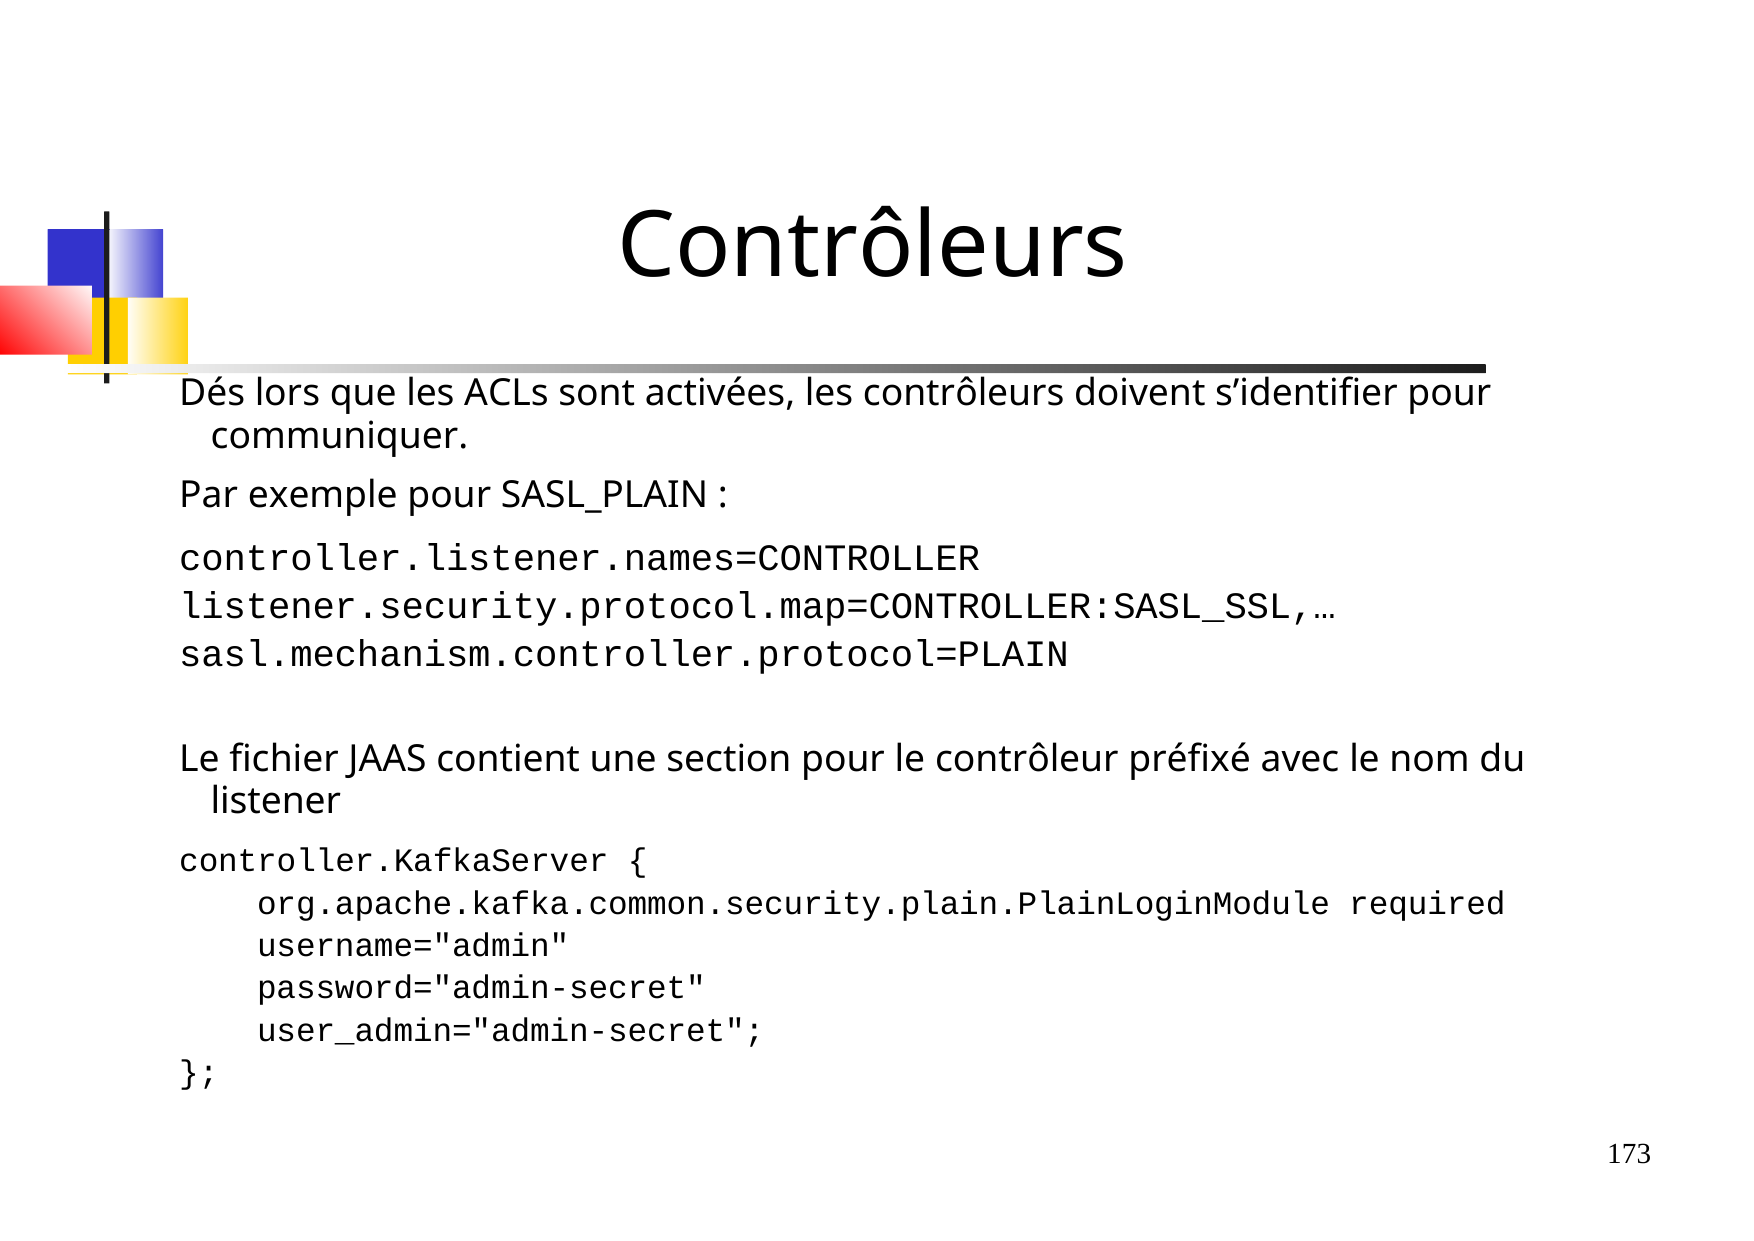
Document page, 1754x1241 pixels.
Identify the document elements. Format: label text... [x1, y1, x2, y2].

title Contrôleurs [179, 139, 1567, 351]
list Dés lors que les ACLs sont activées, les contrôleurs doivent s’identifier pour communiquer. Par exemple pour SASL_PLAIN : controller.listener.names=CONTROLLER listener.security.protocol.map=CONTROLLER:SASL_SSL,… sasl.mechanism.controller.protocol=PLAIN Le fichier JAAS contient une section pour le contrôleur préfixé avec le nom du listener controller.KafkaServer { org.apache.kafka.common.security.plain.PlainLoginModule required username="admin" password="admin-secret" user_admin="admin-secret"; }; [179, 371, 1567, 1091]
